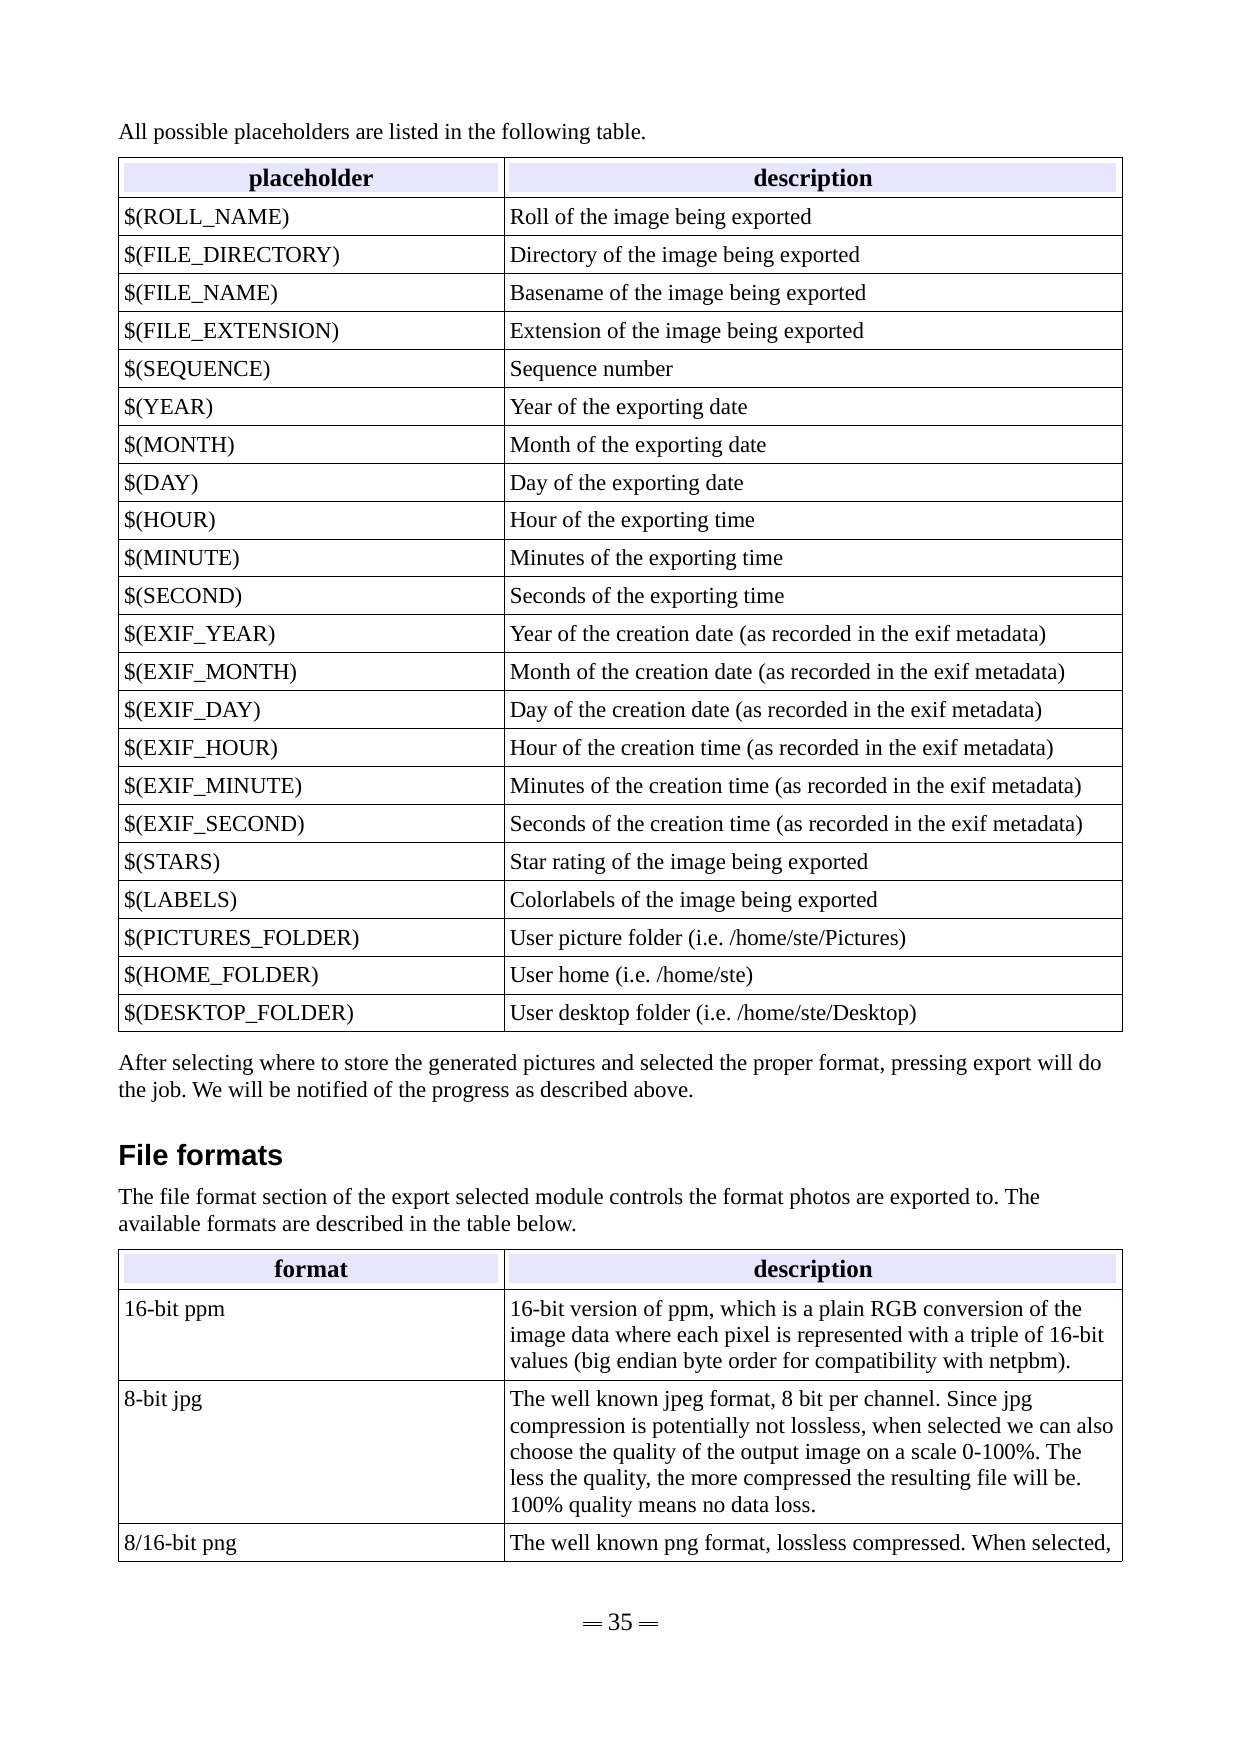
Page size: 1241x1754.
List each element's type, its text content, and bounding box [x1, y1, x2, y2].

table_cell $(MONTH) [119, 426, 504, 463]
table_cell Year of the creation date (as recorded in the exif metadata) [505, 615, 1122, 652]
table_cell $(EXIF_HOUR) [119, 729, 504, 766]
table_cell User desktop folder (i.e. /home/ste/Desktop) [505, 995, 1122, 1031]
table_cell Year of the exporting date [505, 388, 1122, 425]
text The file format section of the export selected module controls the format photos are exported to. The available formats are described in the table below. [118, 1183, 1122, 1236]
table_cell Roll of the image being exported [505, 198, 1122, 235]
table_cell User home (i.e. /home/ste) [505, 957, 1122, 993]
table_cell Minutes of the exporting time [505, 540, 1122, 576]
table_cell The well known jpeg format, 8 bit per channel. Since jpg compression is potentially not lossless, when selected we can also choose the quality of the output image on a scale 0-100%. The less the quality, the more compressed the resulting file will be. 100% quality means no data loss. [505, 1381, 1122, 1523]
table_cell Colorlabels of the image being exported [505, 881, 1122, 918]
table_cell 8-bit jpg [119, 1381, 504, 1523]
table_cell $(FILE_DIRECTORY) [119, 236, 504, 273]
table_cell $(SECOND) [119, 577, 504, 614]
table_cell $(DESKTOP_FOLDER) [119, 995, 504, 1031]
table_cell Day of the exporting date [505, 464, 1122, 501]
text All possible placeholders are listed in the following table. [118, 118, 1122, 144]
table_cell Extension of the image being exported [505, 312, 1122, 349]
table_cell $(STARS) [119, 843, 504, 880]
table_cell Seconds of the exporting time [505, 577, 1122, 614]
table_cell Seconds of the creation time (as recorded in the exif metadata) [505, 805, 1122, 842]
table_cell Directory of the image being exported [505, 236, 1122, 273]
table_cell $(LABELS) [119, 881, 504, 918]
table_cell Month of the creation date (as recorded in the exif metadata) [505, 653, 1122, 690]
table_cell $(EXIF_YEAR) [119, 615, 504, 652]
table_cell 16-bit version of ppm, which is a plain RGB conversion of the image data where each pixel is represented with a triple of 16-bit values (big endian byte order for compatibility with netpbm). [505, 1290, 1122, 1379]
table_cell $(DAY) [119, 464, 504, 501]
table_cell Day of the creation date (as recorded in the exif metadata) [505, 691, 1122, 728]
table_cell $(FILE_NAME) [119, 274, 504, 311]
table_cell $(EXIF_SECOND) [119, 805, 504, 842]
table_cell $(EXIF_MINUTE) [119, 767, 504, 804]
table_cell $(EXIF_MONTH) [119, 653, 504, 690]
table_cell $(PICTURES_FOLDER) [119, 919, 504, 956]
table_header description [505, 1250, 1122, 1289]
text After selecting where to store the generated pictures and selected the proper format, pressing export will do the job. We will be notified of the progress as described above. [118, 1049, 1122, 1102]
table_cell Month of the exporting date [505, 426, 1122, 463]
table_cell Minutes of the creation time (as recorded in the exif metadata) [505, 767, 1122, 804]
table_header description [505, 158, 1122, 197]
table_cell $(EXIF_DAY) [119, 691, 504, 728]
table_cell $(FILE_EXTENSION) [119, 312, 504, 349]
table_cell $(MINUTE) [119, 540, 504, 576]
table_cell $(ROLL_NAME) [119, 198, 504, 235]
table_cell Sequence number [505, 350, 1122, 387]
table_cell The well known png format, lossless compressed. When selected, [505, 1524, 1122, 1561]
table_cell 16-bit ppm [119, 1290, 504, 1379]
table_cell $(YEAR) [119, 388, 504, 425]
table_cell Star rating of the image being exported [505, 843, 1122, 880]
table_cell Hour of the exporting time [505, 502, 1122, 538]
table_cell Basename of the image being exported [505, 274, 1122, 311]
subtitle File formats [118, 1138, 1122, 1172]
table_cell $(HOUR) [119, 502, 504, 538]
table_header format [119, 1250, 504, 1289]
table_cell $(SEQUENCE) [119, 350, 504, 387]
table_cell $(HOME_FOLDER) [119, 957, 504, 993]
table_cell Hour of the creation time (as recorded in the exif metadata) [505, 729, 1122, 766]
table_cell 8/16-bit png [119, 1524, 504, 1561]
table_cell User picture folder (i.e. /home/ste/Pictures) [505, 919, 1122, 956]
table_header placeholder [119, 158, 504, 197]
